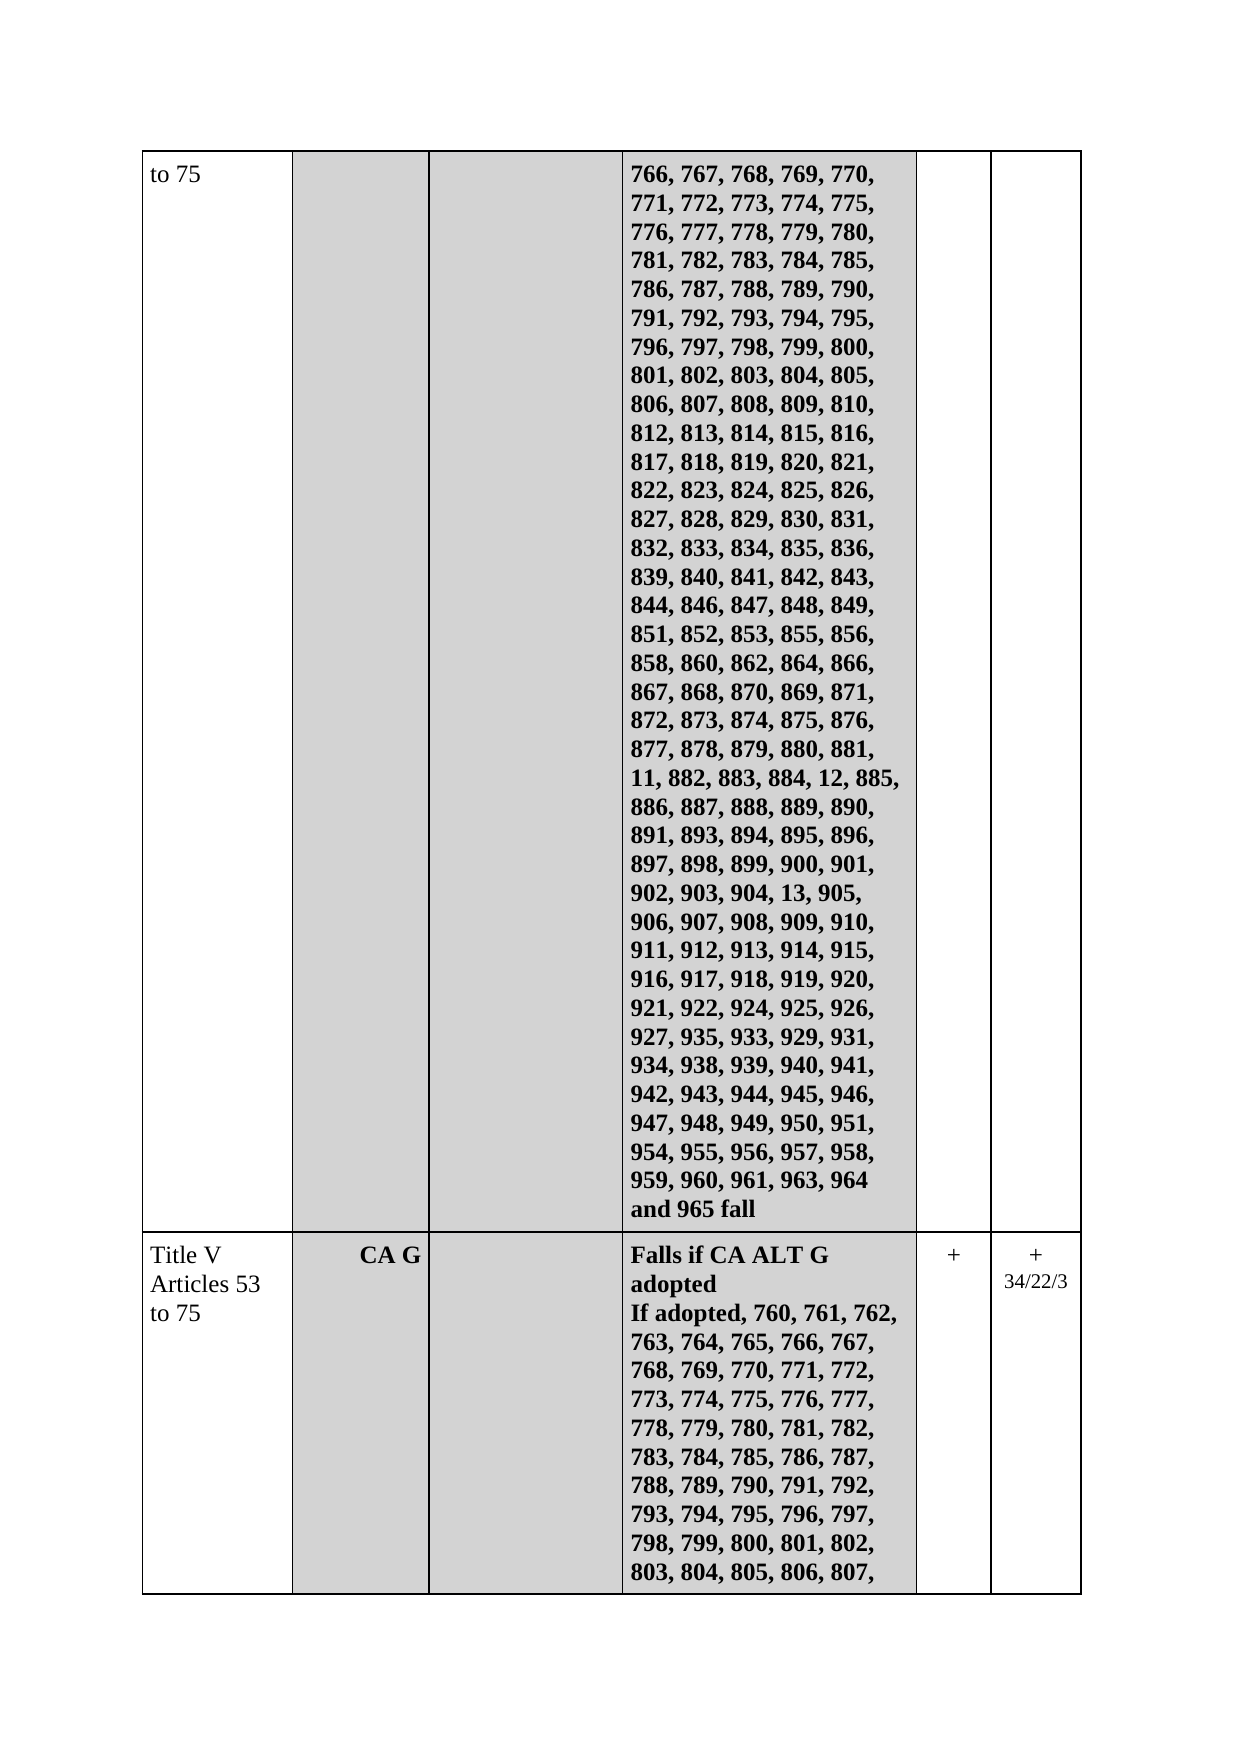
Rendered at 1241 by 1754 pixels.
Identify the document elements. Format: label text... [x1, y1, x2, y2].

table_cell [430, 152, 622, 1231]
table_cell [430, 1233, 622, 1593]
table_cell to 75 [143, 152, 292, 1231]
table_cell [992, 152, 1080, 1231]
table_cell Falls if CA ALT G adopted If adopted, 760, 761, 762, 763, 764, 765, 766, 767, 768, 769, 770, 771, 772, 773, 774, 775, 776, 777, 778, 779, 780, 781, 782, 783, 784, 785, 786, 787, 788, 789, 790, 791, 792, 793, 794, 795, 796, 797, 798, 799, 800, 801, 802, 803, 804, 805, 806, 807, [623, 1233, 916, 1593]
table_cell + [917, 1233, 990, 1593]
table_cell + 34/22/3 [992, 1233, 1080, 1593]
table_cell CA G [293, 1233, 428, 1593]
table_cell - [917, 152, 990, 1231]
table_cell 766, 767, 768, 769, 770, 771, 772, 773, 774, 775, 776, 777, 778, 779, 780, 781, 782, 783, 784, 785, 786, 787, 788, 789, 790, 791, 792, 793, 794, 795, 796, 797, 798, 799, 800, 801, 802, 803, 804, 805, 806, 807, 808, 809, 810, 812, 813, 814, 815, 816, 817, 818, 819, 820, 821, 822, 823, 824, 825, 826, 827, 828, 829, 830, 831, 832, 833, 834, 835, 836, 839, 840, 841, 842, 843, 844, 846, 847, 848, 849, 851, 852, 853, 855, 856, 858, 860, 862, 864, 866, 867, 868, 870, 869, 871, 872, 873, 874, 875, 876, 877, 878, 879, 880, 881, 11, 882, 883, 884, 12, 885, 886, 887, 888, 889, 890, 891, 893, 894, 895, 896, 897, 898, 899, 900, 901, 902, 903, 904, 13, 905, 906, 907, 908, 909, 910, 911, 912, 913, 914, 915, 916, 917, 918, 919, 920, 921, 922, 924, 925, 926, 927, 935, 933, 929, 931, 934, 938, 939, 940, 941, 942, 943, 944, 945, 946, 947, 948, 949, 950, 951, 954, 955, 956, 957, 958, 959, 960, 961, 963, 964 and 965 fall [623, 152, 916, 1231]
table_cell [293, 152, 428, 1231]
table_cell Title V Articles 53 to 75 [143, 1233, 292, 1593]
